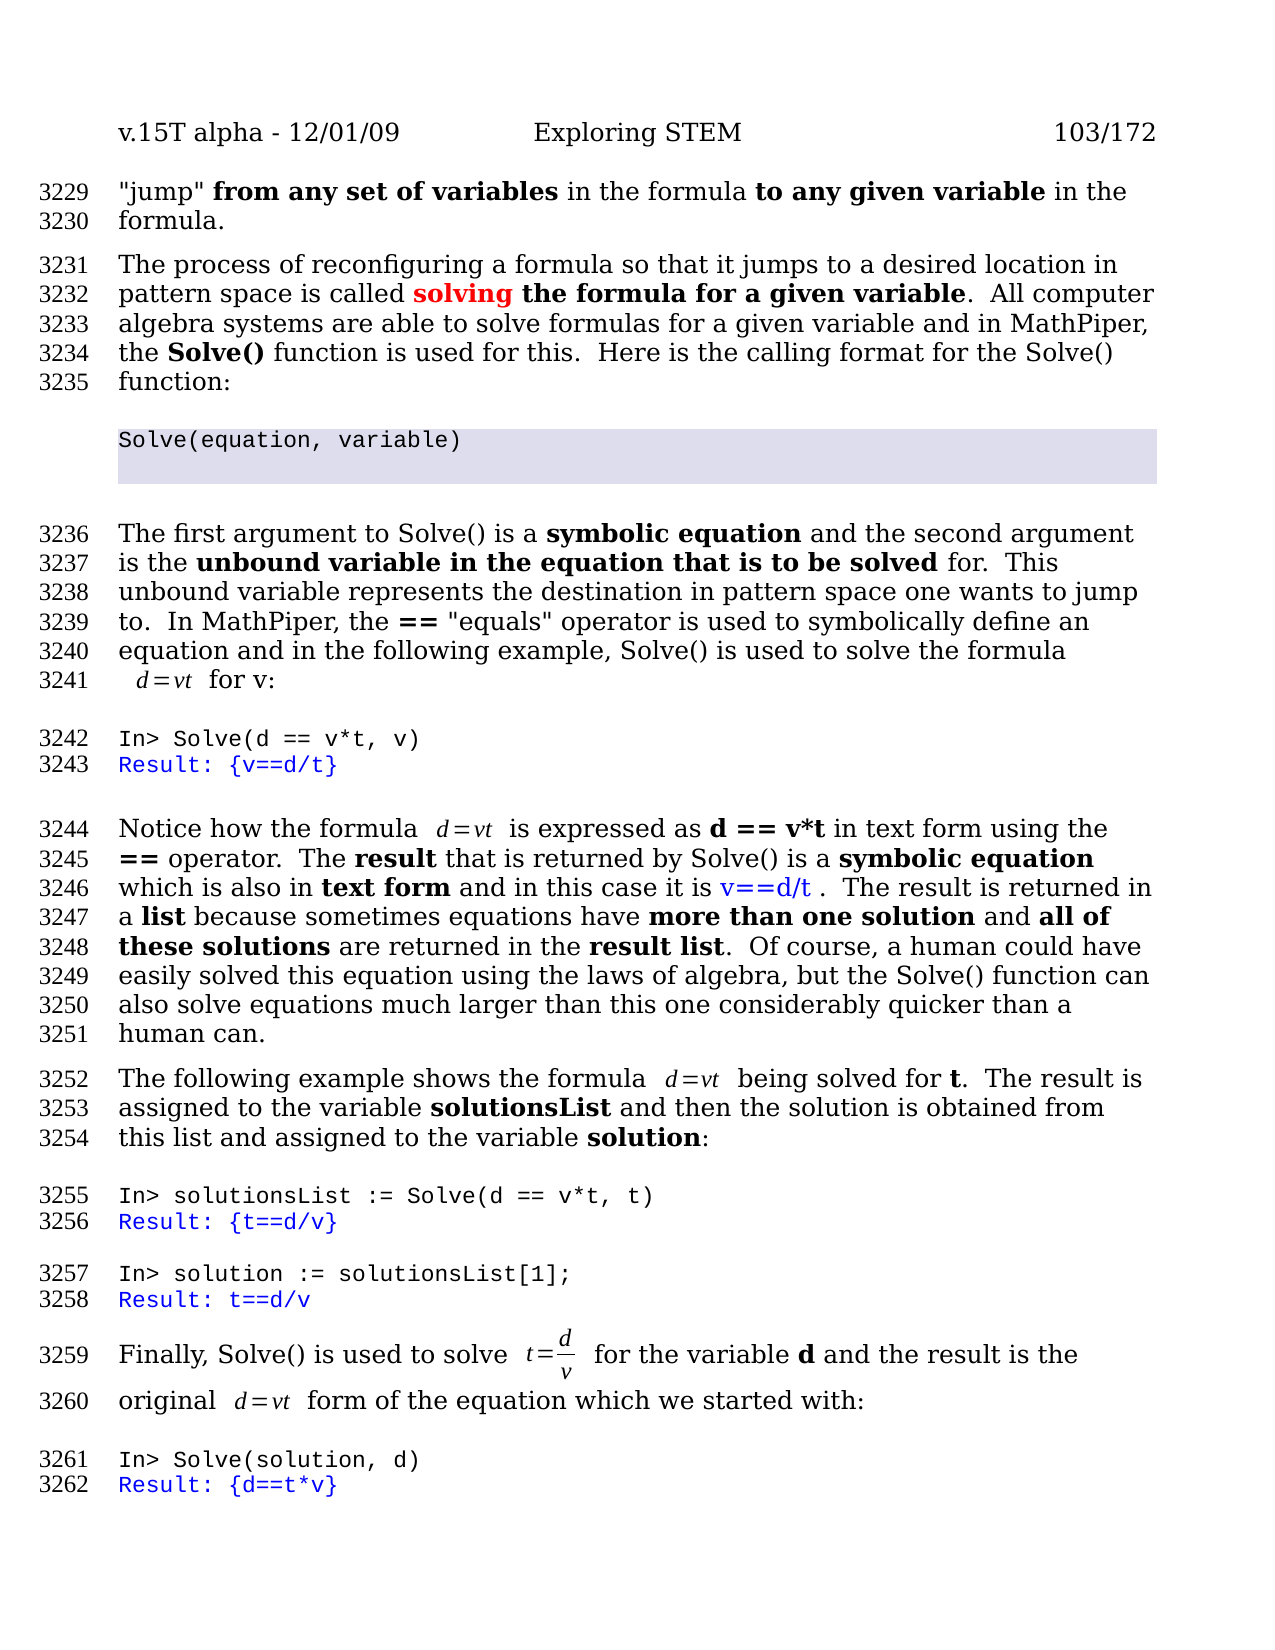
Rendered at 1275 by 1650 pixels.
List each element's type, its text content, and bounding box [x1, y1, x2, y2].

text In> Solve(d == v*t, v) [118, 727, 1157, 753]
text Notice how the formulais expressed as d == v*t in text form using the == operator. The result that is returned by Solve() is a symbolic equation which is also in text form and in this case it is v==d/t . The result is returned in a list because sometimes equations have more than one solution and all of these solutions are returned in the result list. Of course, a human could have easily solved this equation using the laws of algebra, but the Solve() function can also solve equations much larger than this one considerably quicker than a human can. [118, 814, 1157, 1049]
text Result: {d==t*v} [118, 1474, 1157, 1500]
table_header Solve(equation, variable) [118, 429, 1157, 484]
text The following example shows the formulabeing solved for t. The result is assigned to the variable solutionsList and then the solution is obtained from this list and assigned to the variable solution: [118, 1064, 1157, 1152]
text In> solution := solutionsList[1]; [118, 1262, 1157, 1288]
text The first argument to Solve() is a symbolic equation and the second argument is the unbound variable in the equation that is to be solved for. This unbound variable represents the destination in pattern space one wants to jump to. In MathPiper, the == "equals" operator is used to symbolically define an equation and in the following example, Solve() is used to solve the formulafor v: [118, 519, 1157, 695]
text Result: t==d/v [118, 1288, 1157, 1314]
text In> solutionsList := Solve(d == v*t, t) [118, 1184, 1157, 1210]
text In> Solve(solution, d) [118, 1448, 1157, 1474]
text Result: {v==d/t} [118, 753, 1157, 779]
text Finally, Solve() is used to solvefor the variable d and the result is the originalform of the equation which we started with: [118, 1323, 1157, 1416]
text Result: {t==d/v} [118, 1210, 1157, 1236]
text The process of reconfiguring a formula so that it jumps to a desired location in pattern space is called solving the formula for a given variable. All computer algebra systems are able to solve formulas for a given variable and in MathPiper, the Solve() function is used for this. Here is the calling format for the Solve() function: [118, 250, 1157, 397]
text "jump" from any set of variables in the formula to any given variable in the formula. [118, 177, 1157, 235]
